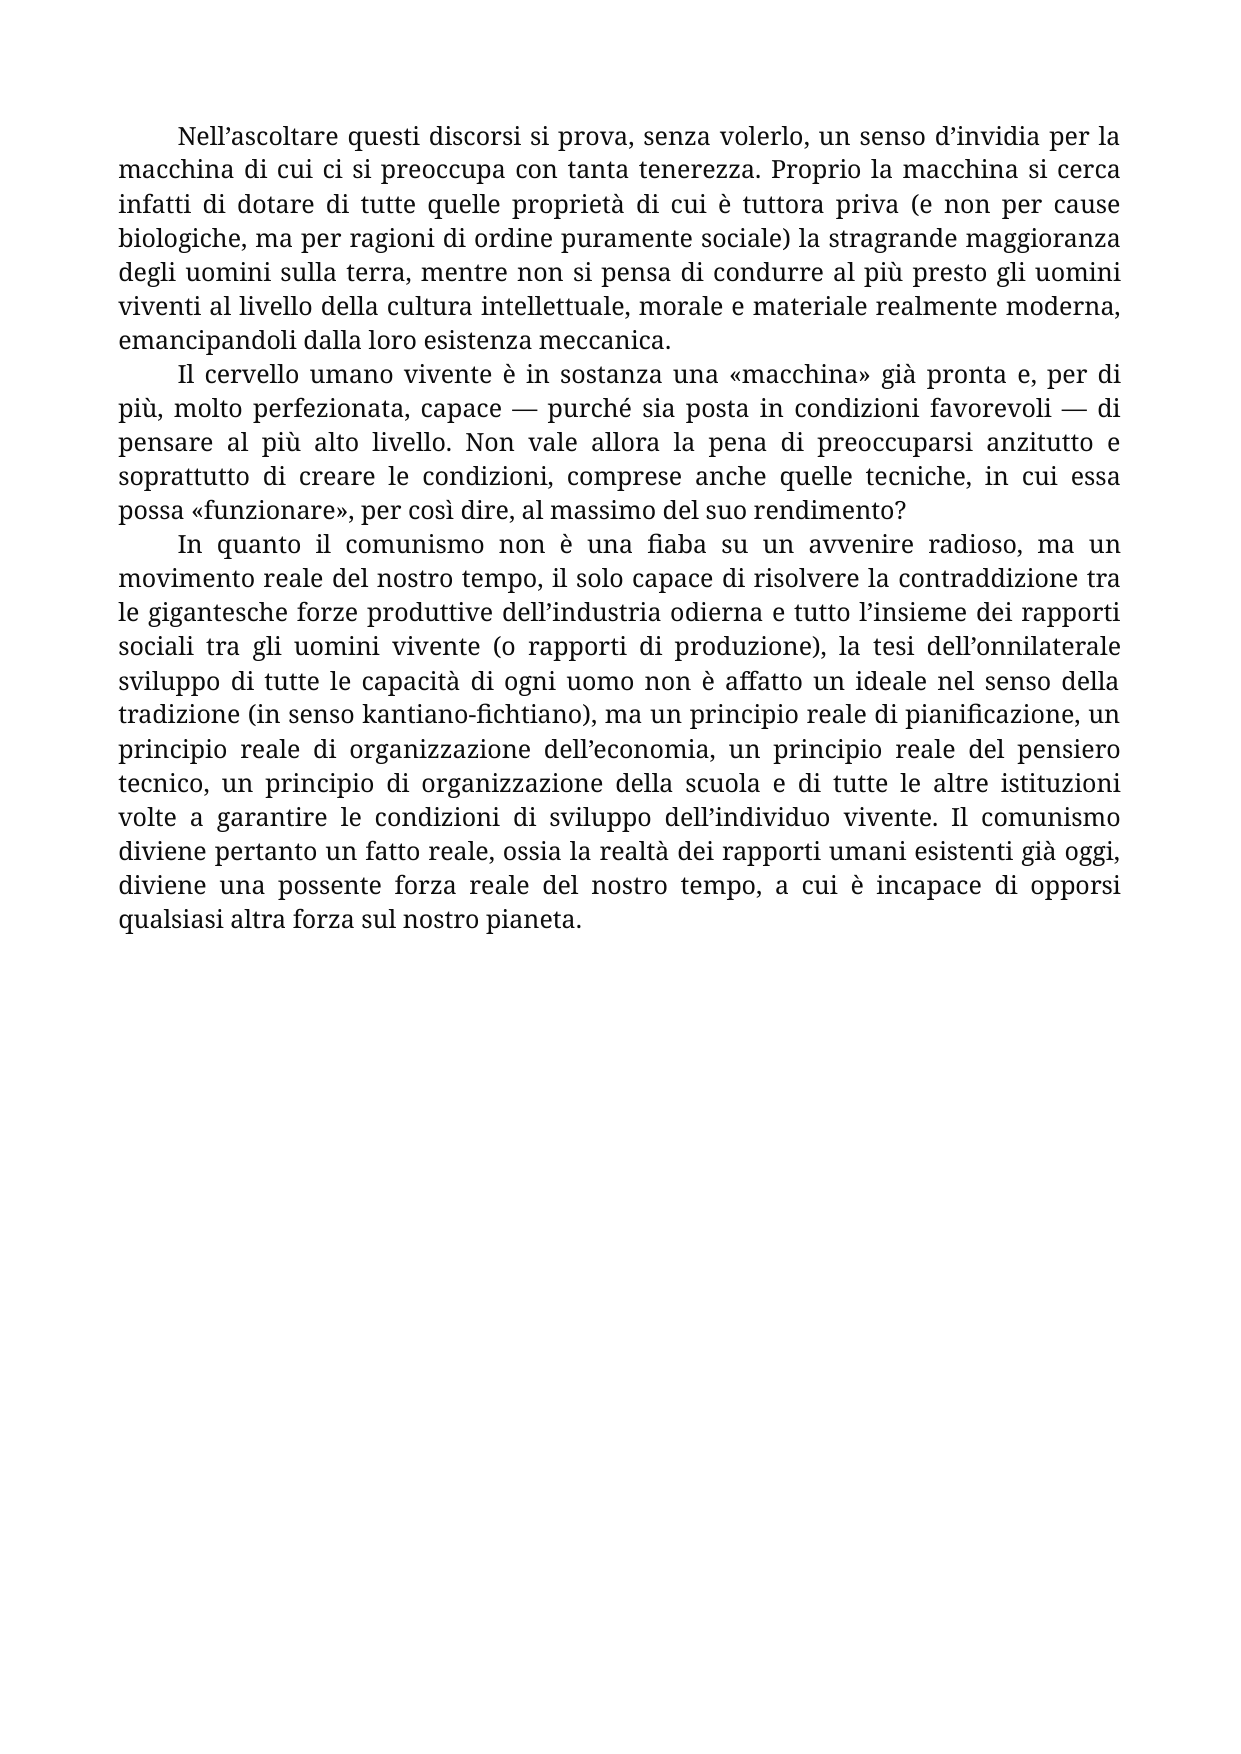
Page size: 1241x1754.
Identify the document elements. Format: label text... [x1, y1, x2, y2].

text In quanto il comunismo non è una fiaba su un avvenire radioso, ma un movimento reale del nostro tempo, il solo capace di risolvere la contraddizione tra le gigantesche forze produttive dell’industria odierna e tutto l’insieme dei rapporti sociali tra gli uomini vivente (o rapporti di produzione), la tesi dell’onnilaterale sviluppo di tutte le capacità di ogni uomo non è affatto un ideale nel senso della tradizione (in senso kantiano-fichtiano), ma un principio reale di pianificazione, un principio reale di organizzazione dell’economia, un principio reale del pensiero tecnico, un principio di organizzazione della scuola e di tutte le altre istituzioni volte a garantire le condizioni di sviluppo dell’individuo vivente. Il comunismo diviene pertanto un fatto reale, ossia la realtà dei rapporti umani esistenti già oggi, diviene una possente forza reale del nostro tempo, a cui è incapace di opporsi qualsiasi altra forza sul nostro pianeta. [118, 527, 1122, 936]
text Il cervello umano vivente è in sostanza una «macchina» già pronta e, per di più, molto perfezionata, capace — purché sia posta in condizioni favorevoli — di pensare al più alto livello. Non vale allora la pena di preoccuparsi anzitutto e soprattutto di creare le condizioni, comprese anche quelle tecniche, in cui essa possa «funzionare», per così dire, al massimo del suo rendimento? [118, 357, 1122, 527]
text Nell’ascoltare questi discorsi si prova, senza volerlo, un senso d’invidia per la macchina di cui ci si preoccupa con tanta tenerezza. Proprio la macchina si cerca infatti di dotare di tutte quelle proprietà di cui è tuttora priva (e non per cause biologiche, ma per ragioni di ordine puramente sociale) la stragrande maggioranza degli uomini sulla terra, mentre non si pensa di condurre al più presto gli uomini viventi al livello della cultura intellettuale, morale e materiale realmente moderna, emancipandoli dalla loro esistenza meccanica. [118, 118, 1122, 357]
